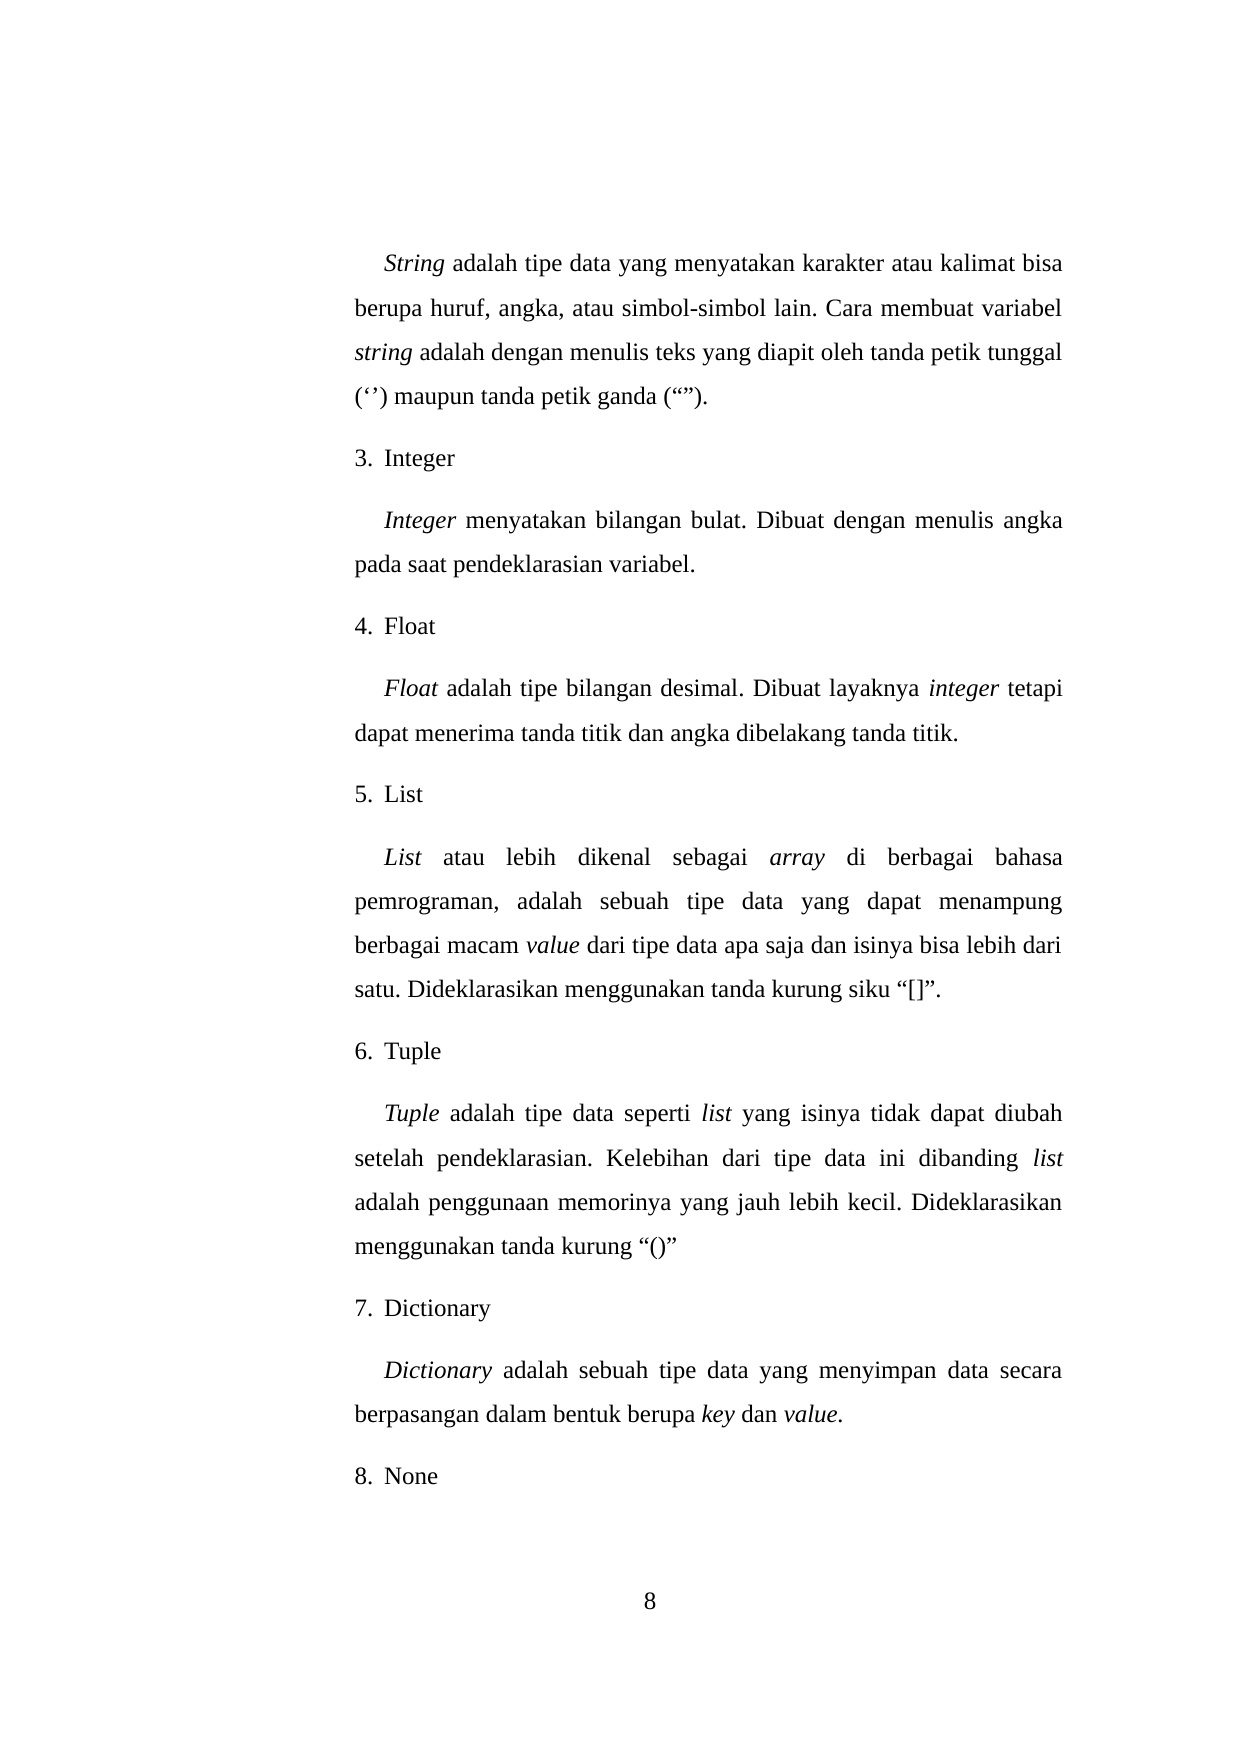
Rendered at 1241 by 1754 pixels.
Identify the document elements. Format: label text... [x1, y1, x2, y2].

list Float [354, 599, 1063, 643]
list Integer [354, 431, 1063, 475]
list None [354, 1449, 1063, 1493]
list Integer menyatakan bilangan bulat. Dibuat dengan menulis angka pada saat pendeklarasian variabel. [354, 493, 1063, 582]
list Float adalah tipe bilangan desimal. Dibuat layaknya integer tetapi dapat menerima tanda titik dan angka dibelakang tanda titik. [354, 661, 1063, 750]
list Dictionary [354, 1281, 1063, 1325]
list List [354, 767, 1063, 812]
list String adalah tipe data yang menyatakan karakter atau kalimat bisa berupa huruf, angka, atau simbol-simbol lain. Cara membuat variabel string adalah dengan menulis teks yang diapit oleh tanda petik tunggal (‘’) maupun tanda petik ganda (“”). [354, 236, 1063, 413]
list Tuple [354, 1024, 1063, 1068]
list List atau lebih dikenal sebagai array di berbagai bahasa pemrograman, adalah sebuah tipe data yang dapat menampung berbagai macam value dari tipe data apa saja dan isinya bisa lebih dari satu. Dideklarasikan menggunakan tanda kurung siku “[]”. [354, 829, 1063, 1007]
list Tuple adalah tipe data seperti list yang isinya tidak dapat diubah setelah pendeklarasian. Kelebihan dari tipe data ini dibanding list adalah penggunaan memorinya yang jauh lebih kecil. Dideklarasikan menggunakan tanda kurung “()” [354, 1086, 1063, 1263]
list Dictionary adalah sebuah tipe data yang menyimpan data secara berpasangan dalam bentuk berupa key dan value. [354, 1343, 1063, 1432]
